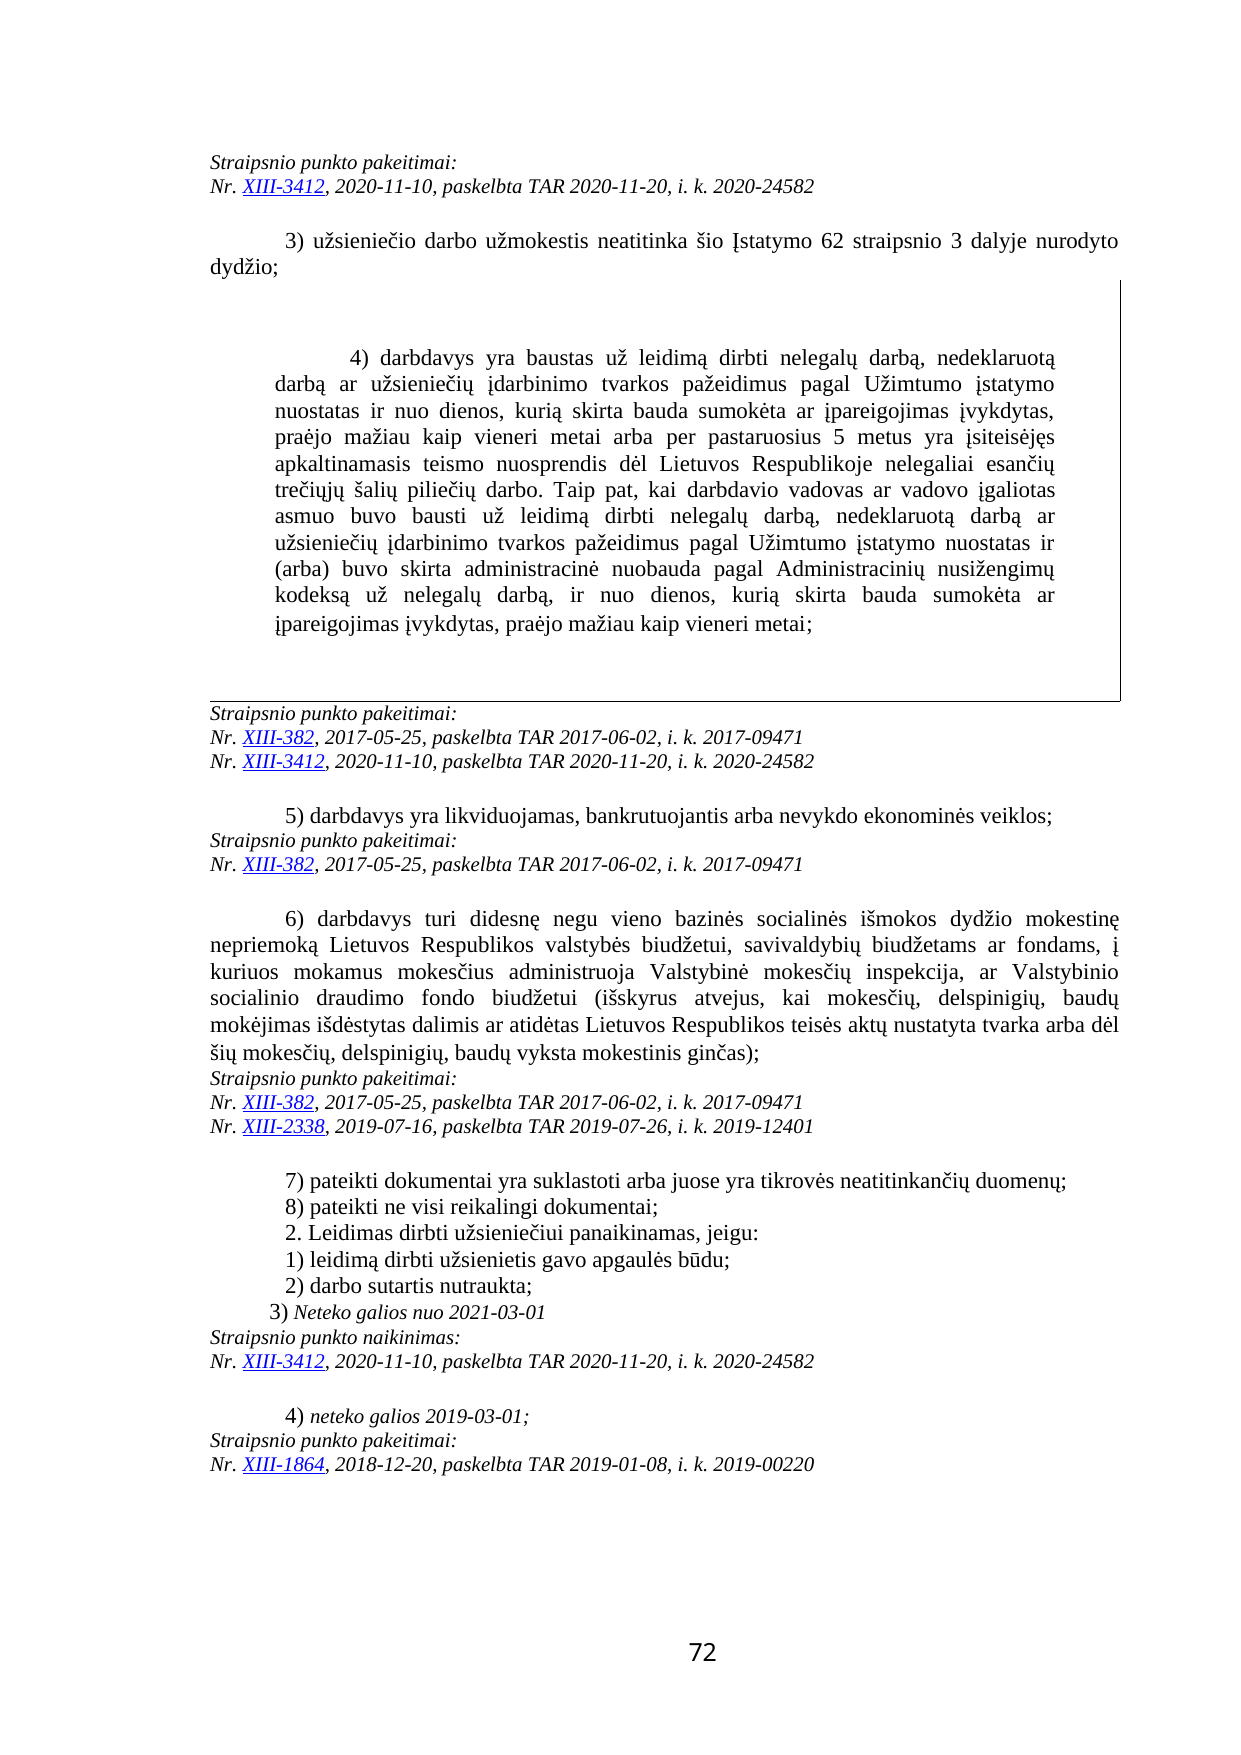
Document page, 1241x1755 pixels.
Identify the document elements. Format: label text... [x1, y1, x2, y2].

text Nr. XIII-382, 2017-05-25, paskelbta TAR 2017-06-02, i. k. 2017-09471 [210, 1090, 1120, 1114]
text Straipsnio punkto pakeitimai: [210, 1428, 1120, 1452]
text 2. Leidimas dirbti užsieniečiui panaikinamas, jeigu: [210, 1219, 1120, 1246]
text 8) pateikti ne visi reikalingi dokumentai; [210, 1193, 1120, 1219]
text 4) neteko galios 2019-03-01; [210, 1402, 1120, 1428]
text Nr. XIII-382, 2017-05-25, paskelbta TAR 2017-06-02, i. k. 2017-09471 [210, 852, 1120, 876]
text Straipsnio punkto pakeitimai: [210, 701, 1120, 725]
text Straipsnio punkto pakeitimai: [210, 150, 1120, 174]
text 5) darbdavys yra likviduojamas, bankrutuojantis arba nevykdo ekonominės veiklos; [210, 802, 1120, 828]
text 3) Neteko galios nuo 2021-03-01 [210, 1298, 1120, 1325]
text Nr. XIII-3412, 2020-11-10, paskelbta TAR 2020-11-20, i. k. 2020-24582 [210, 174, 1120, 198]
text Straipsnio punkto pakeitimai: [210, 828, 1120, 852]
text Straipsnio punkto pakeitimai: [210, 1066, 1120, 1090]
text Nr. XIII-1864, 2018-12-20, paskelbta TAR 2019-01-08, i. k. 2019-00220 [210, 1452, 1120, 1476]
text 7) pateikti dokumentai yra suklastoti arba juose yra tikrovės neatitinkančių duomenų; [210, 1167, 1120, 1193]
text Straipsnio punkto naikinimas: [210, 1325, 1120, 1349]
text 6) darbdavys turi didesnę negu vieno bazinės socialinės išmokos dydžio mokestinę nepriemoką Lietuvos Respublikos valstybės biudžetui, savivaldybių biudžetams ar fondams, į kuriuos mokamus mokesčius administruoja Valstybinė mokesčių inspekcija, ar Valstybinio socialinio draudimo fondo biudžetui (išskyrus atvejus, kai mokesčių, delspinigių, baudų mokėjimas išdėstytas dalimis ar atidėtas Lietuvos Respublikos teisės aktų nustatyta tvarka arba dėl šių mokesčių, delspinigių, baudų vyksta mokestinis ginčas); [210, 905, 1120, 1066]
text 4) darbdavys yra baustas už leidimą dirbti nelegalų darbą, nedeklaruotą darbą ar užsieniečių įdarbinimo tvarkos pažeidimus pagal Užimtumo įstatymo nuostatas ir nuo dienos, kurią skirta bauda sumokėta ar įpareigojimas įvykdytas, praėjo mažiau kaip vieneri metai arba per pastaruosius 5 metus yra įsiteisėjęs apkaltinamasis teismo nuosprendis dėl Lietuvos Respublikoje nelegaliai esančių trečiųjų šalių piliečių darbo. Taip pat, kai darbdavio vadovas ar vadovo įgaliotas asmuo buvo bausti už leidimą dirbti nelegalų darbą, nedeklaruotą darbą ar užsieniečių įdarbinimo tvarkos pažeidimus pagal Užimtumo įstatymo nuostatas ir (arba) buvo skirta administracinė nuobauda pagal Administracinių nusižengimų kodeksą už nelegalų darbą, ir nuo dienos, kurią skirta bauda sumokėta ar įpareigojimas įvykdytas, praėjo mažiau kaip vieneri metai; [210, 279, 1120, 701]
text Nr. XIII-3412, 2020-11-10, paskelbta TAR 2020-11-20, i. k. 2020-24582 [210, 749, 1120, 773]
text 2) darbo sutartis nutraukta; [210, 1272, 1120, 1298]
text 3) užsieniečio darbo užmokestis neatitinka šio Įstatymo 62 straipsnio 3 dalyje nurodyto dydžio; [210, 227, 1120, 279]
text 1) leidimą dirbti užsienietis gavo apgaulės būdu; [210, 1246, 1120, 1272]
text Nr. XIII-2338, 2019-07-16, paskelbta TAR 2019-07-26, i. k. 2019-12401 [210, 1114, 1120, 1138]
text Nr. XIII-382, 2017-05-25, paskelbta TAR 2017-06-02, i. k. 2017-09471 [210, 725, 1120, 749]
text Nr. XIII-3412, 2020-11-10, paskelbta TAR 2020-11-20, i. k. 2020-24582 [210, 1349, 1120, 1373]
